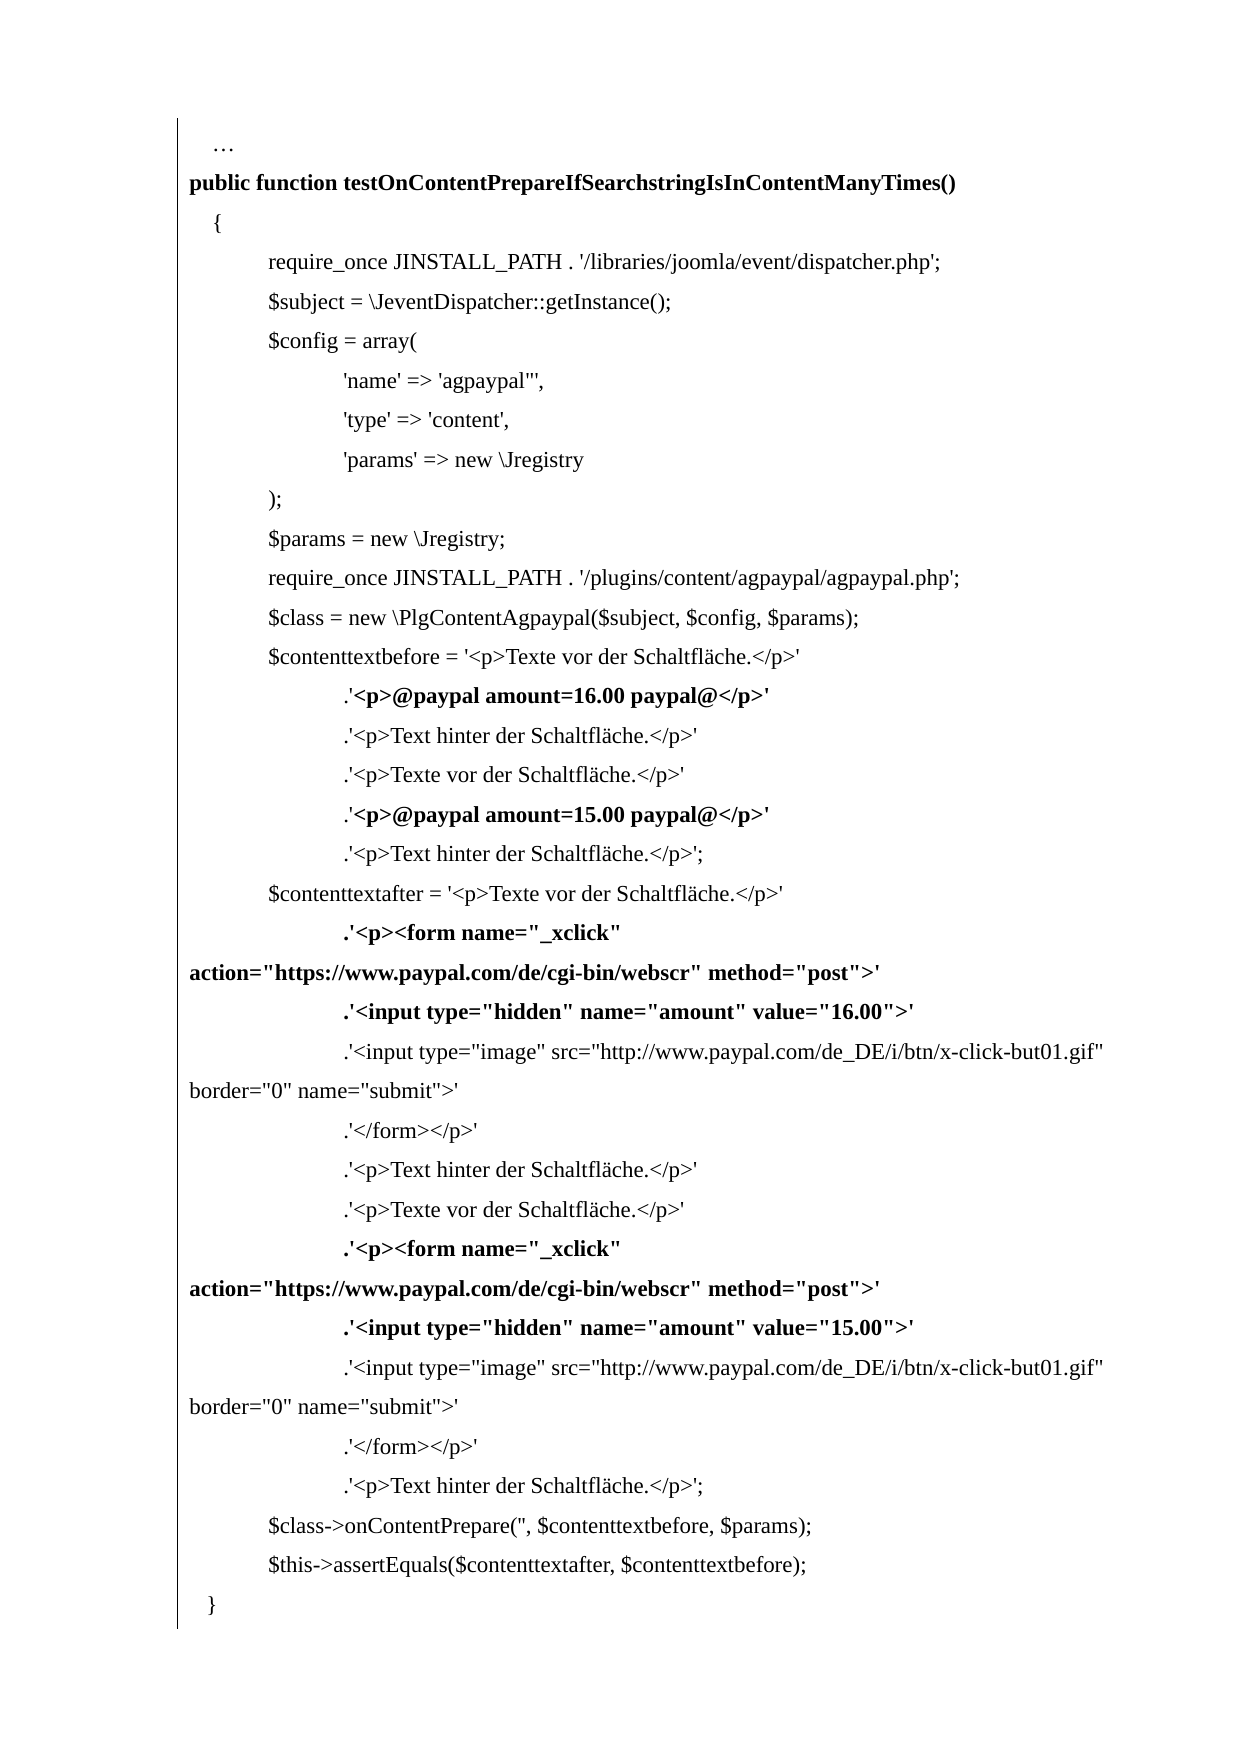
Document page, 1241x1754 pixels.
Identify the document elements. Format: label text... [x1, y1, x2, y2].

text … public function testOnContentPrepareIfSearchstringIsInContentManyTimes() { require_once JINSTALL_PATH . '/libraries/joomla/event/dispatcher.php'; $subject = \JeventDispatcher::getInstance(); $config = array( 'name' => 'agpaypal"', 'type' => 'content', 'params' => new \Jregistry ); $params = new \Jregistry; require_once JINSTALL_PATH . '/plugins/content/agpaypal/agpaypal.php'; $class = new \PlgContentAgpaypal($subject, $config, $params); $contenttextbefore = '<p>Texte vor der Schaltfläche.</p>' .'<p>@paypal amount=16.00 paypal@</p>' .'<p>Text hinter der Schaltfläche.</p>' .'<p>Texte vor der Schaltfläche.</p>' .'<p>@paypal amount=15.00 paypal@</p>' .'<p>Text hinter der Schaltfläche.</p>'; $contenttextafter = '<p>Texte vor der Schaltfläche.</p>' .'<p><form name="_xclick" action="https://www.paypal.com/de/cgi-bin/webscr" method="post">' .'<input type="hidden" name="amount" value="16.00">' .'<input type="image" src="http://www.paypal.com/de_DE/i/btn/x-click-but01.gif" border="0" name="submit">' .'</form></p>' .'<p>Text hinter der Schaltfläche.</p>' .'<p>Texte vor der Schaltfläche.</p>' .'<p><form name="_xclick" action="https://www.paypal.com/de/cgi-bin/webscr" method="post">' .'<input type="hidden" name="amount" value="15.00">' .'<input type="image" src="http://www.paypal.com/de_DE/i/btn/x-click-but01.gif" border="0" name="submit">' .'</form></p>' .'<p>Text hinter der Schaltfläche.</p>'; $class->onContentPrepare('', $contenttextbefore, $params); $this->assertEquals($contenttextafter, $contenttextbefore); } [178, 118, 1122, 1629]
